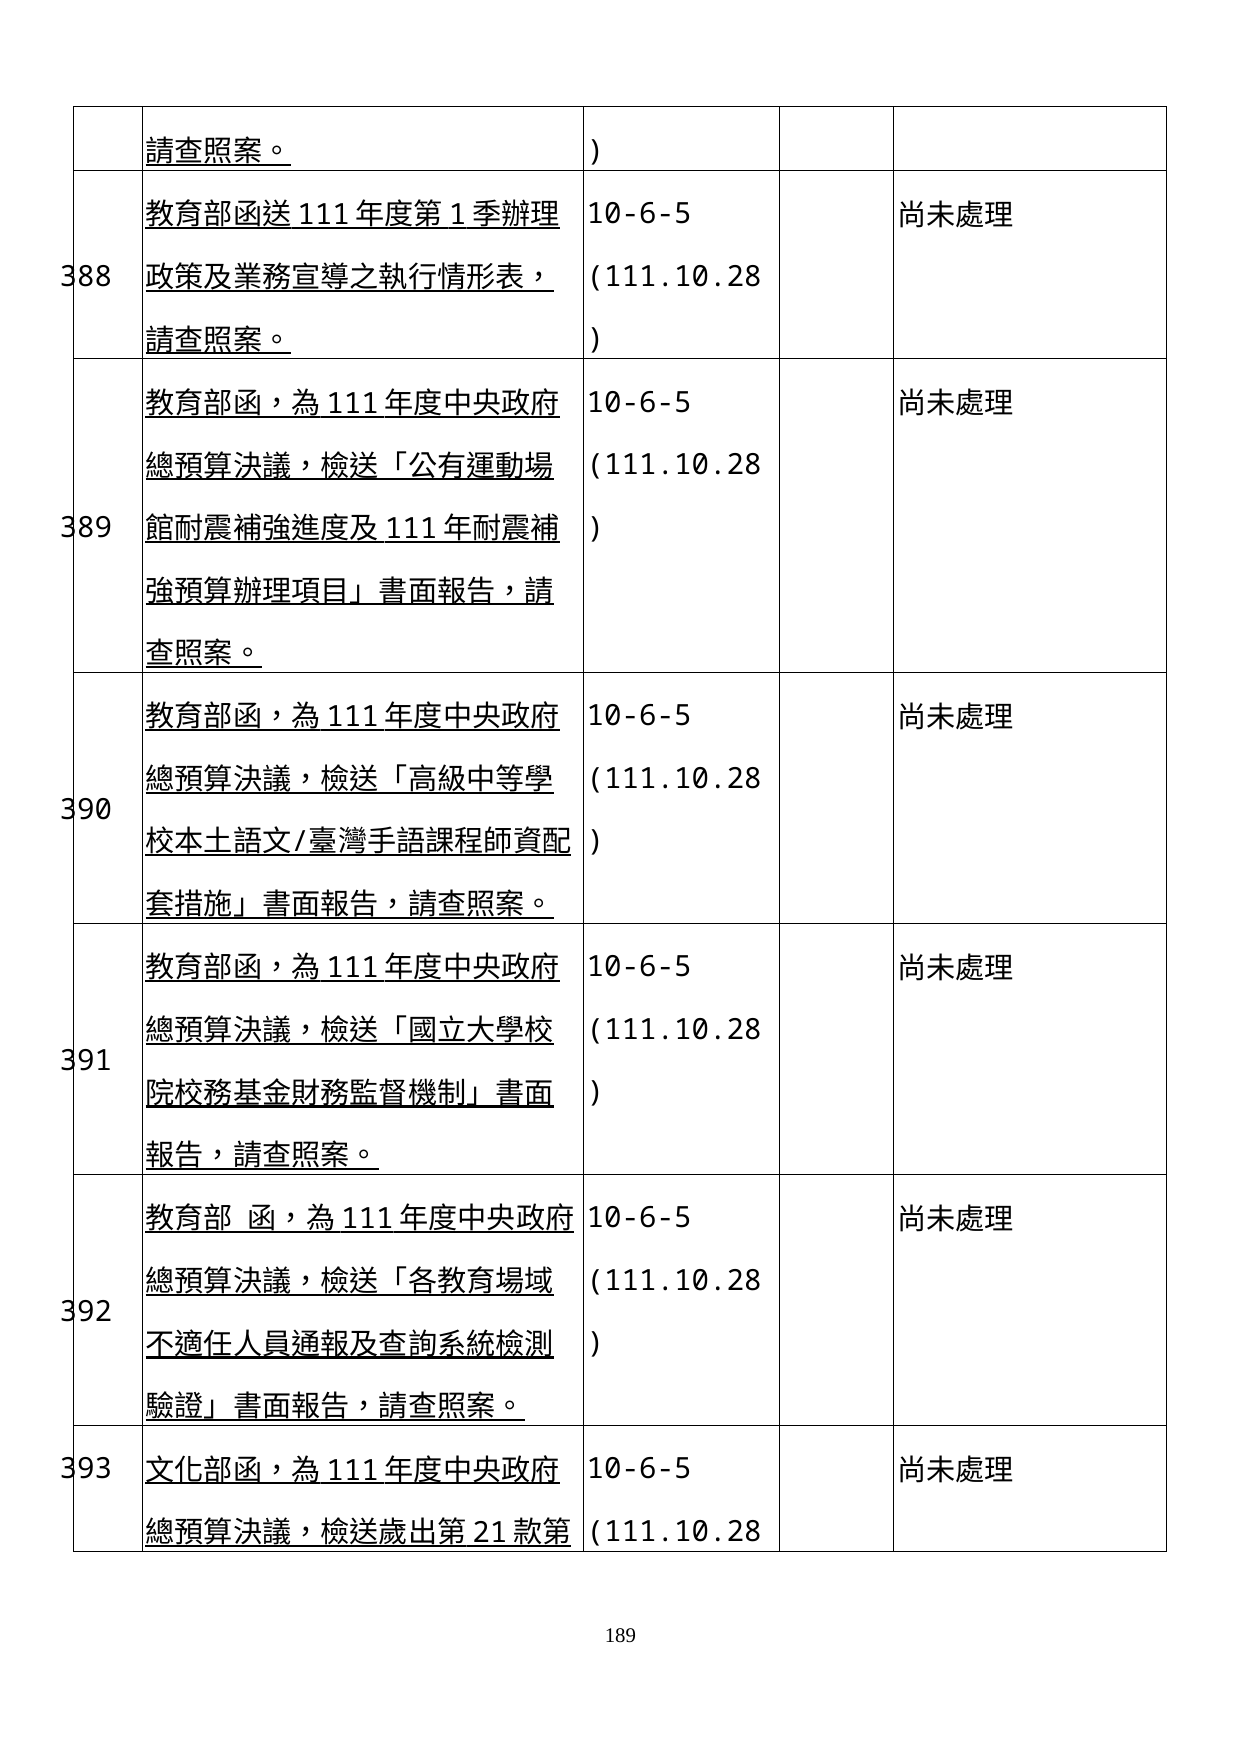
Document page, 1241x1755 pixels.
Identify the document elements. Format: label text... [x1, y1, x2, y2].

table_cell 10-6-5 (111.10.28) [584, 673, 779, 923]
table_cell [74, 359, 142, 672]
table_cell [74, 107, 142, 169]
table_cell 10-6-5 (111.10.28) [584, 924, 779, 1174]
table_cell [74, 1426, 142, 1551]
table_cell [74, 673, 142, 923]
table_cell [780, 1175, 893, 1425]
table_cell 10-6-5 (111.10.28) [584, 359, 779, 672]
table_cell 10-6-5 (111.10.28) [584, 171, 779, 358]
table_cell 10-6-5 (111.10.28 [584, 1426, 779, 1551]
table_cell 教育部函，為111年度中央政府總預算決議，檢送「公有運動場館耐震補強進度及111年耐震補強預算辦理項目」書面報告，請查照案。 [143, 359, 583, 672]
table_cell [74, 1175, 142, 1425]
table_cell [780, 673, 893, 923]
table_cell 10-6-5 (111.10.28) [584, 1175, 779, 1425]
table_cell [780, 107, 893, 169]
table_cell 教育部函，為111年度中央政府總預算決議，檢送「國立大學校院校務基金財務監督機制」書面報告，請查照案。 [143, 924, 583, 1174]
table_cell 教育部函，為111年度中央政府總預算決議，檢送「高級中等學校本土語文/臺灣手語課程師資配套措施」書面報告，請查照案。 [143, 673, 583, 923]
table_cell [780, 359, 893, 672]
table_cell 文化部函，為111年度中央政府總預算決議，檢送歲出第21款第 [143, 1426, 583, 1551]
table_cell ) [584, 107, 779, 169]
table_cell [780, 171, 893, 358]
table_cell 尚未處理 [894, 924, 1166, 1174]
table_cell [780, 924, 893, 1174]
table_cell 請查照案。 [143, 107, 583, 169]
table_cell 尚未處理 [894, 1175, 1166, 1425]
table_cell [74, 171, 142, 358]
table_cell 尚未處理 [894, 359, 1166, 672]
table_cell 尚未處理 [894, 673, 1166, 923]
table_cell [780, 1426, 893, 1551]
table_cell 教育部 函，為111年度中央政府總預算決議，檢送「各教育場域不適任人員通報及查詢系統檢測驗證」書面報告，請查照案。 [143, 1175, 583, 1425]
table_cell 尚未處理 [894, 171, 1166, 358]
table_cell [894, 107, 1166, 169]
table_cell [74, 924, 142, 1174]
table_cell 尚未處理 [894, 1426, 1166, 1551]
table_cell 教育部函送111年度第1季辦理政策及業務宣導之執行情形表，請查照案。 [143, 171, 583, 358]
